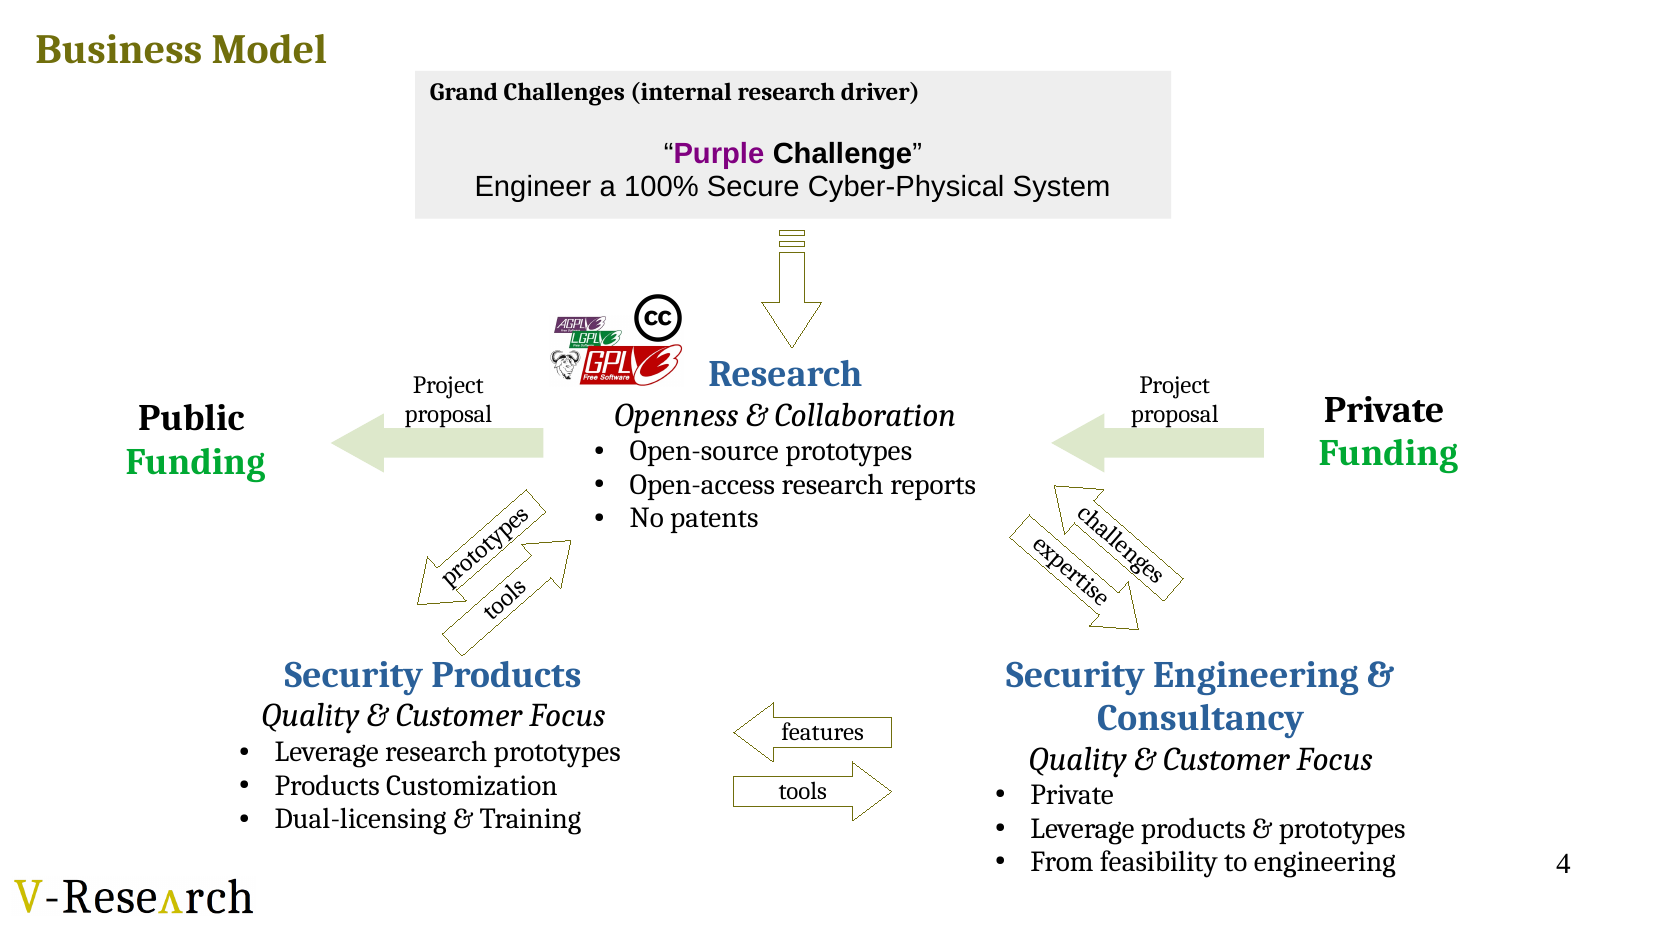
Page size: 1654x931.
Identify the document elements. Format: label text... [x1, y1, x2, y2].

picture [11, 876, 256, 916]
text_box Security Products Quality & Customer Focus Leverage research prototypes Products Customization Dual-licensing & Training [224, 646, 662, 847]
picture [549, 294, 684, 387]
text_box [1051, 413, 1264, 473]
text_box Public Funding [83, 389, 308, 493]
text_box Security Engineering & Consultancy Quality & Customer Focus Private Leverage products & prototypes From feasibility to engineering [980, 646, 1453, 891]
text_box challenges [1054, 485, 1184, 601]
text_box prototypes [417, 489, 546, 605]
text_box Project proposal [389, 363, 514, 438]
text_box “Purple Challenge” Engineer a 100% Secure Cyber-Physical System [459, 129, 1127, 211]
text_box Research Openness & Collaboration Open-source prototypes Open-access research reports No patents [579, 345, 1016, 551]
text_box tools [733, 761, 892, 821]
text_box [330, 413, 544, 473]
text_box expertise [1009, 514, 1139, 630]
text_box Grand Challenges (internal research driver) [415, 70, 1172, 219]
text_box Project proposal [1116, 363, 1241, 438]
text_box Private Funding [1276, 381, 1501, 485]
text_box tools [442, 540, 571, 646]
text_box Business Model [20, 18, 402, 91]
text_box features [733, 702, 892, 762]
